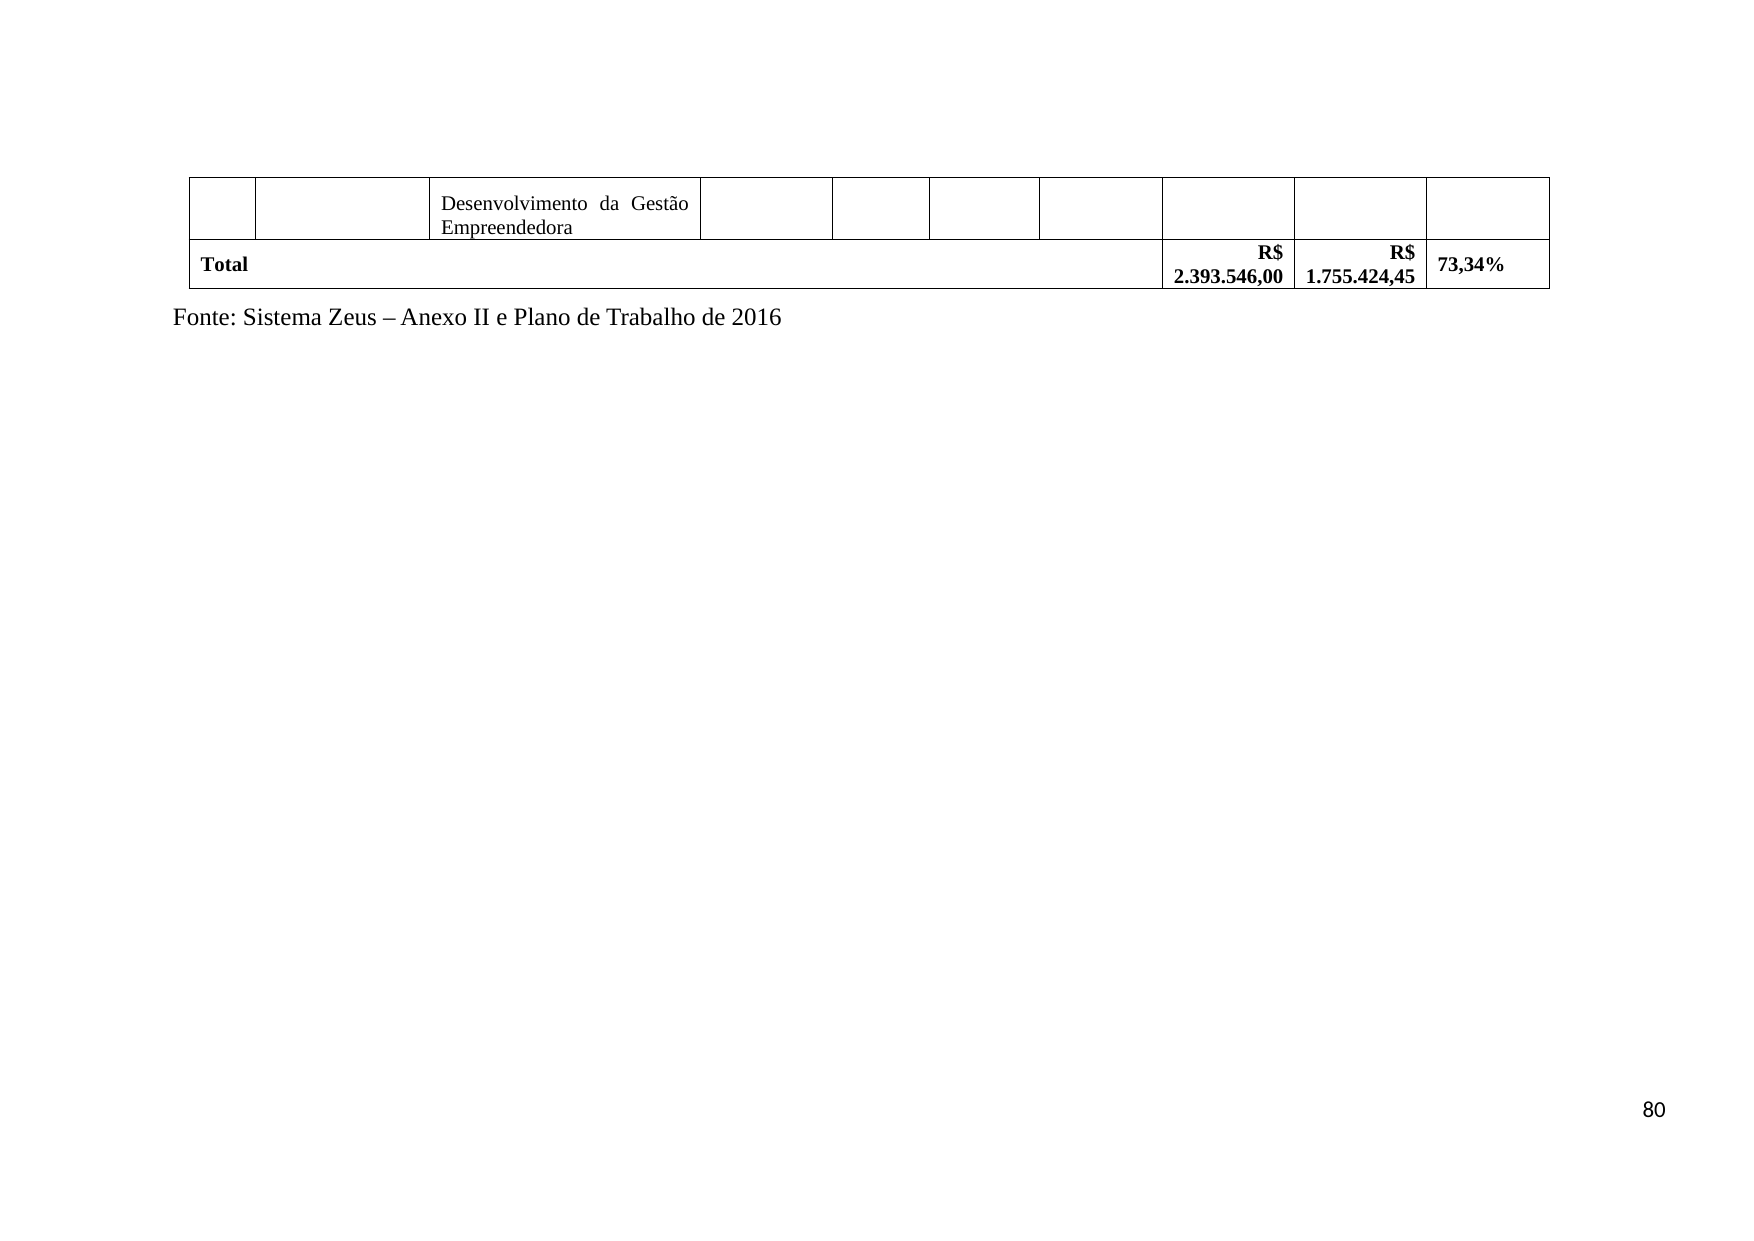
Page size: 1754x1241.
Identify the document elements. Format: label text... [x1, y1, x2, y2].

table_cell 73,34% [1427, 240, 1549, 288]
table_cell [256, 178, 429, 239]
table_cell Desenvolvimento da Gestão Empreendedora [430, 178, 700, 239]
table_cell Total [190, 240, 1162, 288]
table_cell [833, 178, 929, 239]
table_cell [930, 178, 1039, 239]
table_cell R$ 2.393.546,00 [1163, 240, 1294, 288]
table_cell R$ 1.755.424,45 [1295, 240, 1426, 288]
table_cell [701, 178, 832, 239]
table_cell [1295, 178, 1426, 239]
table_cell [1040, 178, 1162, 239]
text Fonte: Sistema Zeus – Anexo II e Plano de Trabalho de 2016 [148, 302, 1665, 330]
table_cell [190, 178, 255, 239]
table_cell [1163, 178, 1294, 239]
table_cell [1427, 178, 1549, 239]
